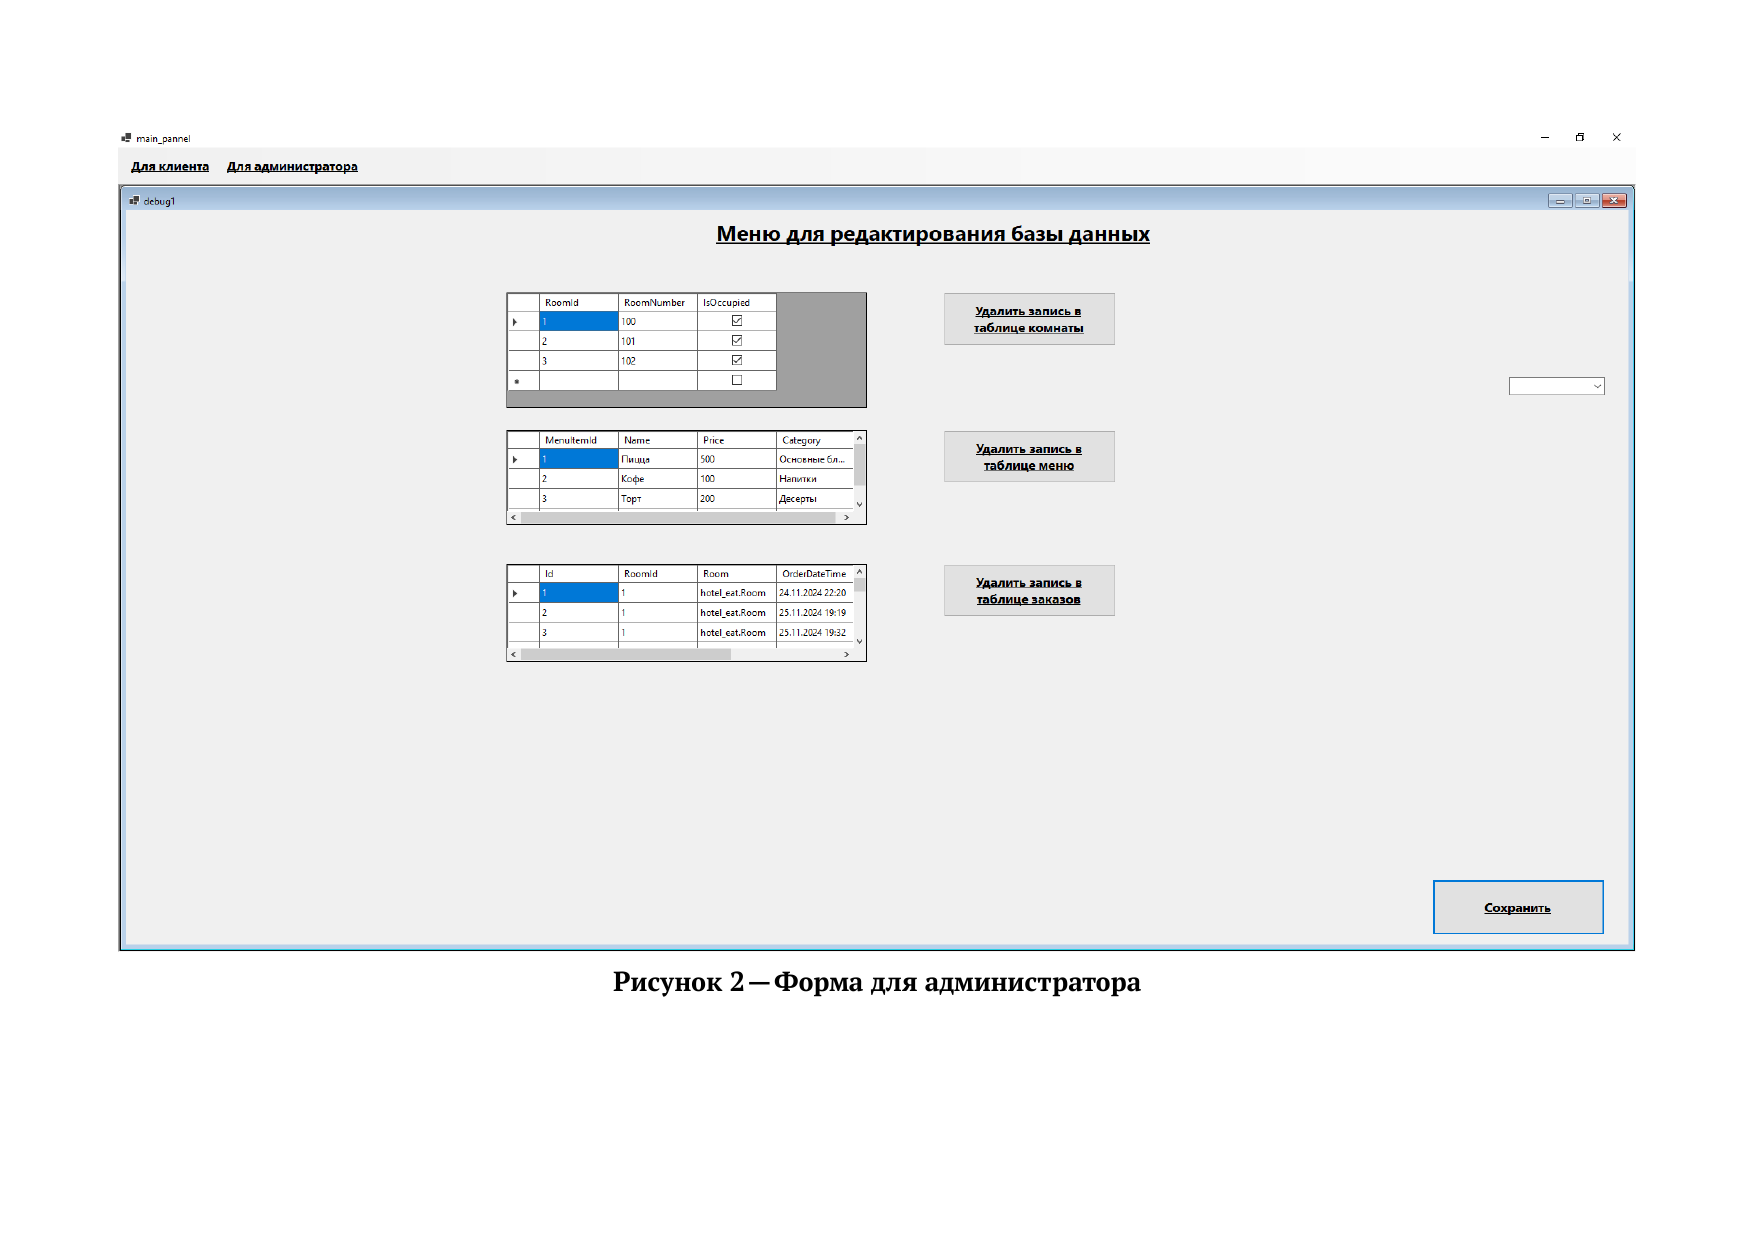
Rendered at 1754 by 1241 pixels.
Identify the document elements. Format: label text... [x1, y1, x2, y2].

text Рисунок 2—Форма для администратора [118, 952, 1636, 997]
picture [118, 130, 1636, 952]
